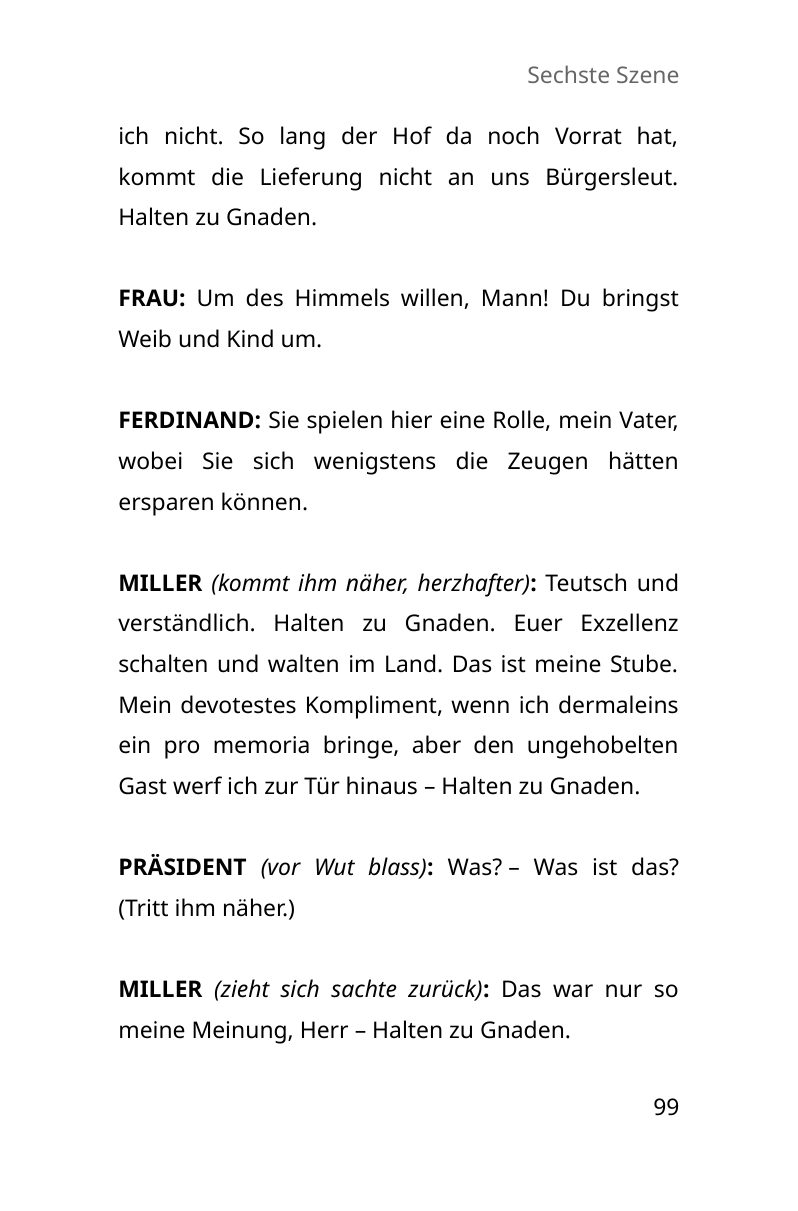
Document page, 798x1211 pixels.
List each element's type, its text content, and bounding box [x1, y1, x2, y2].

text MILLER (zieht sich sachte zurück): Das war nur so meine Meinung, Herr – Halten zu Gnaden. [118, 944, 679, 1045]
text FRAU: Um des Himmels willen, Mann! Du bringst Weib und Kind um. [118, 253, 679, 354]
text MILLER (kommt ihm näher, herzhafter): Teutsch und verständlich. Halten zu Gnaden. Euer Exzellenz schalten und walten im Land. Das ist meine Stube. Mein devotestes Kompliment, wenn ich dermaleins ein pro memoria bringe, aber den ungehobelten Gast werf ich zur Tür hinaus – Halten zu Gnaden. [118, 538, 679, 801]
text PRÄSIDENT (vor Wut blass): Was? – Was ist das? (Tritt ihm näher.) [118, 822, 679, 923]
text ich nicht. So lang der Hof da noch Vorrat hat, kommt die Lieferung nicht an uns Bürgersleut. Halten zu Gnaden. [118, 120, 679, 232]
text FERDINAND: Sie spielen hier eine Rolle, mein Vater, wobei Sie sich wenigstens die Zeugen hätten ersparen können. [118, 375, 679, 517]
